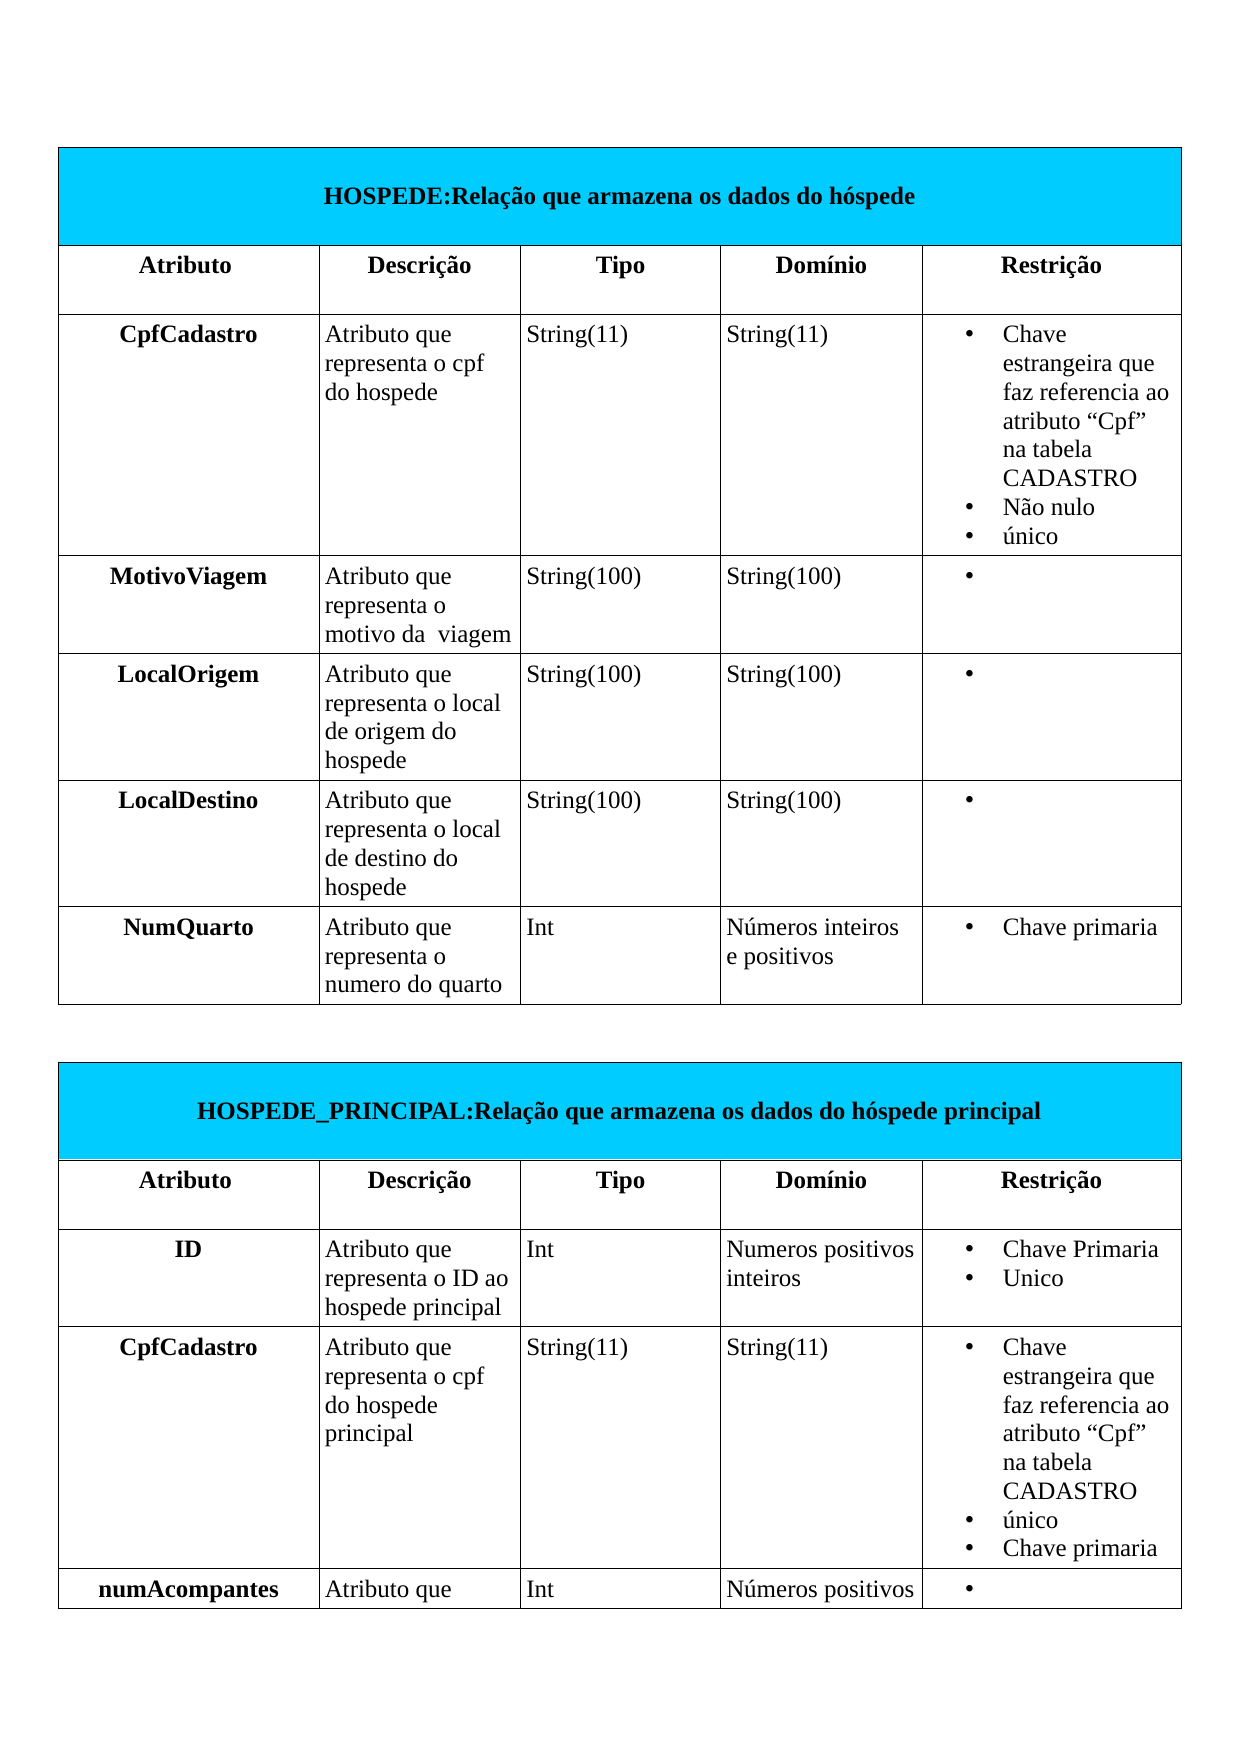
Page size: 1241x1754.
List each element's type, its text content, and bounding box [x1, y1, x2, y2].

table_cell String(100) [521, 654, 720, 780]
table_cell ID [59, 1230, 319, 1326]
table_cell String(11) [521, 315, 720, 555]
table_cell String(100) [721, 654, 922, 780]
table_cell Int [521, 1230, 720, 1326]
table_cell [923, 654, 1181, 780]
table_cell Domínio [721, 246, 922, 314]
table_cell Atributo [59, 246, 319, 314]
table_cell Chave estrangeira que faz referencia ao atributo “Cpf” na tabela CADASTRO único Chave primaria [923, 1327, 1181, 1568]
table_cell Números inteiros e positivos [721, 907, 922, 1004]
table_cell Int [521, 1569, 720, 1608]
table_cell Int [521, 907, 720, 1004]
table_cell String(100) [721, 556, 922, 653]
table_cell String(11) [721, 1327, 922, 1568]
table_cell Descrição [320, 1161, 520, 1228]
table_cell String(100) [721, 781, 922, 906]
table_cell Atributo que [320, 1569, 520, 1608]
table_cell Atributo [59, 1161, 319, 1228]
table_cell Chave primaria [923, 907, 1181, 1004]
table_cell Números positivos [721, 1569, 922, 1608]
table_cell String(11) [521, 1327, 720, 1568]
table_cell [923, 556, 1181, 653]
table_cell numAcompantes [59, 1569, 319, 1608]
table_cell Numeros positivos inteiros [721, 1230, 922, 1326]
table_cell [923, 781, 1181, 906]
table_cell Restrição [923, 1161, 1181, 1228]
table_cell Atributo que representa o cpf do hospede [320, 315, 520, 555]
table_cell LocalDestino [59, 781, 319, 906]
table_cell String(100) [521, 781, 720, 906]
table_cell Chave estrangeira que faz referencia ao atributo “Cpf” na tabela CADASTRO Não nulo único [923, 315, 1181, 555]
table_cell Atributo que representa o ID ao hospede principal [320, 1230, 520, 1326]
table_cell Chave Primaria Unico [923, 1230, 1181, 1326]
table_cell Tipo [521, 246, 720, 314]
table_cell CpfCadastro [59, 1327, 319, 1568]
table_header HOSPEDE_PRINCIPAL:Relação que armazena os dados do hóspede principal [59, 1063, 1181, 1159]
table_cell Domínio [721, 1161, 922, 1228]
table_cell LocalOrigem [59, 654, 319, 780]
table_cell Restrição [923, 246, 1181, 314]
table_cell Atributo que representa o cpf do hospede principal [320, 1327, 520, 1568]
table_cell NumQuarto [59, 907, 319, 1004]
table_cell Atributo que representa o local de destino do hospede [320, 781, 520, 906]
table_cell String(11) [721, 315, 922, 555]
table_cell MotivoViagem [59, 556, 319, 653]
table_cell Atributo que representa o motivo da viagem [320, 556, 520, 653]
table_cell CpfCadastro [59, 315, 319, 555]
table_cell [923, 1569, 1181, 1608]
table_header HOSPEDE:Relação que armazena os dados do hóspede [59, 148, 1181, 245]
table_cell Tipo [521, 1161, 720, 1228]
table_cell Descrição [320, 246, 520, 314]
table_cell String(100) [521, 556, 720, 653]
table_cell Atributo que representa o numero do quarto [320, 907, 520, 1004]
table_cell Atributo que representa o local de origem do hospede [320, 654, 520, 780]
